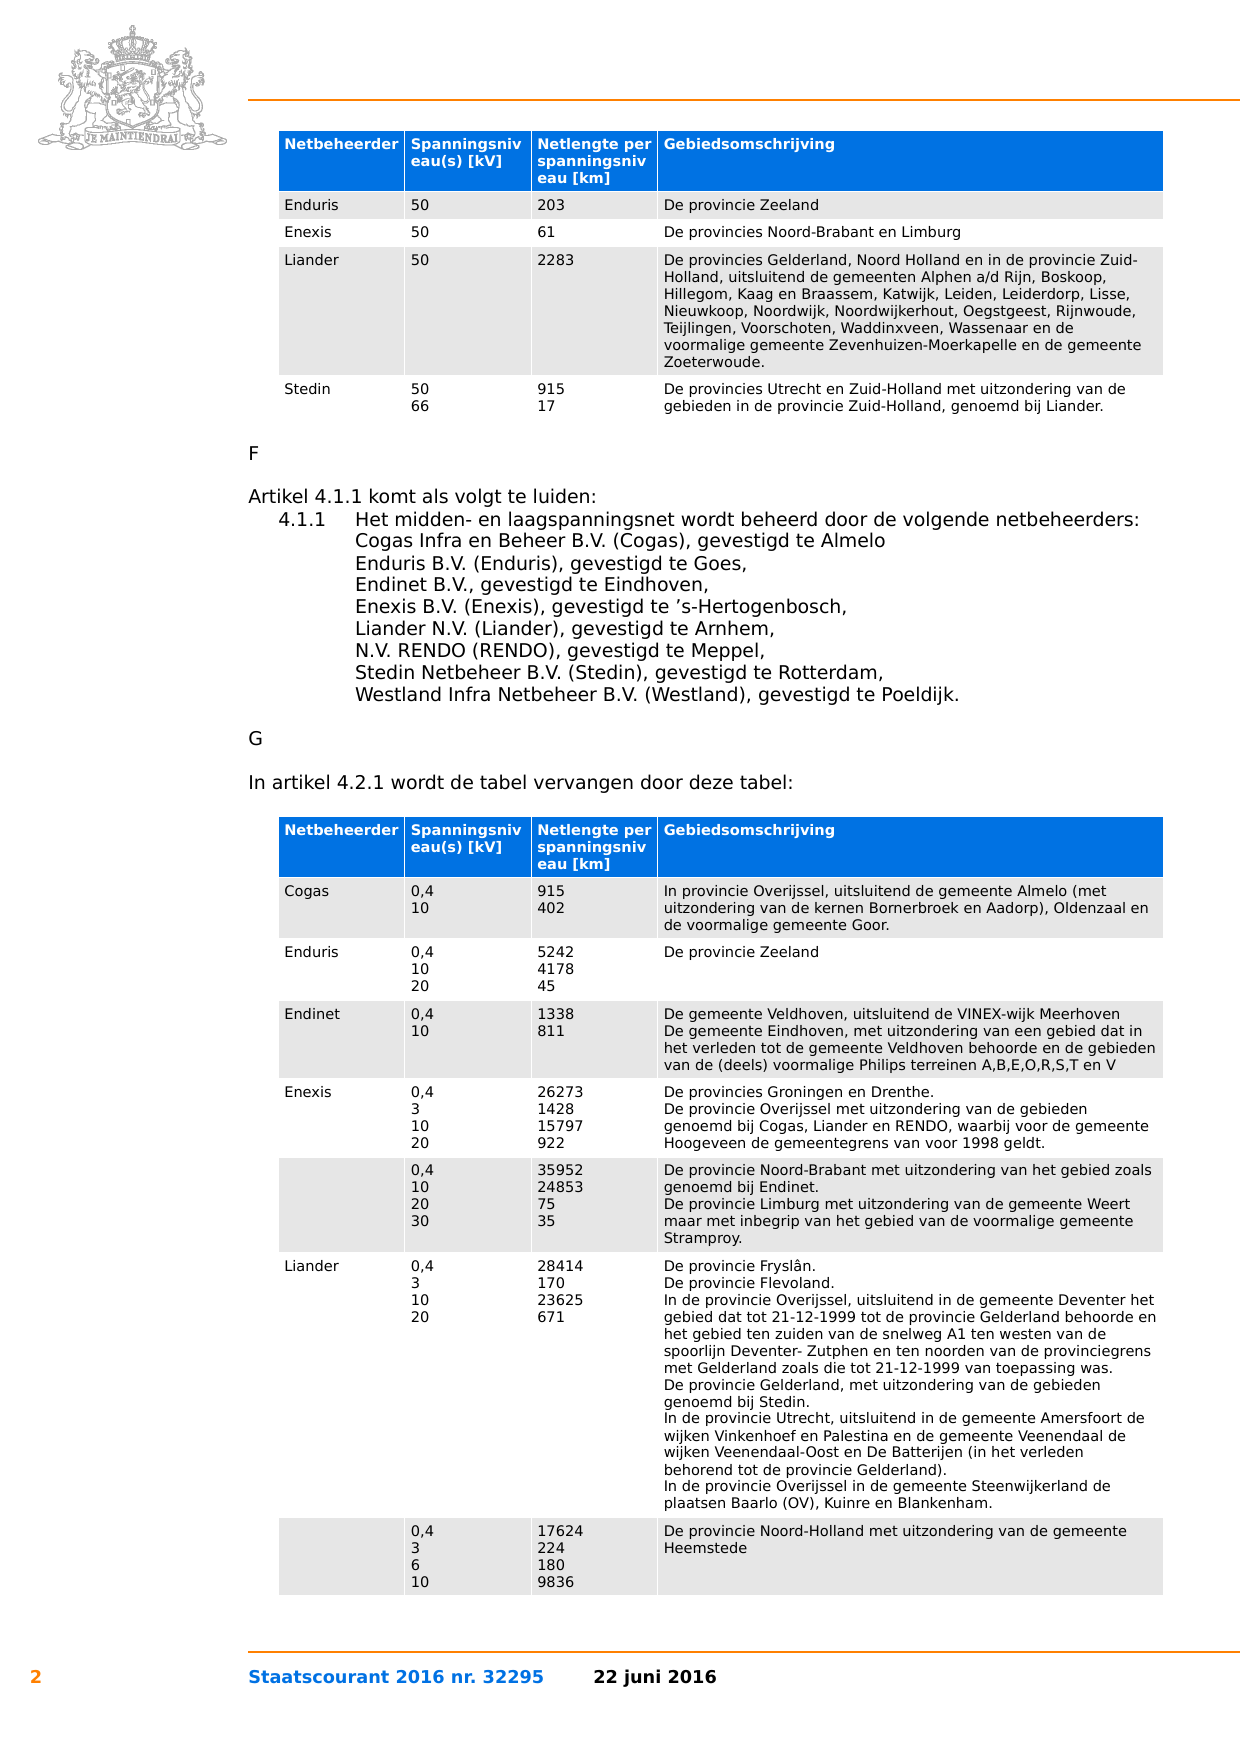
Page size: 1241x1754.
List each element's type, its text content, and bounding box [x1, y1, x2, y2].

table_header Gebiedsomschrijving [658, 131, 1163, 191]
text Enexis B.V. (Enexis), gevestigd te ’s-Hertogenbosch, [355, 596, 1163, 618]
table_cell 0,4 3 10 20 [405, 1079, 531, 1157]
table_cell 17624 224 180 9836 [532, 1518, 657, 1595]
table_cell De provincies Groningen en Drenthe. De provincie Overijssel met uitzondering van de gebieden genoemd bij Cogas, Liander en RENDO, waarbij voor de gemeente Hoogeveen de gemeentegrens van voor 1998 geldt. [658, 1079, 1163, 1157]
table_header Gebiedsomschrijving [658, 817, 1163, 877]
text Liander N.V. (Liander), gevestigd te Arnhem, [355, 618, 1163, 640]
table_cell 50 [405, 192, 531, 219]
table_cell 50 [405, 247, 531, 375]
table_cell Stedin [279, 376, 404, 420]
text F [248, 443, 1163, 464]
table_cell 35952 24853 75 35 [532, 1158, 657, 1252]
table_cell De provincie Noord-Holland met uitzondering van de gemeente Heemstede [658, 1518, 1163, 1595]
table_cell De provincie Noord-Brabant met uitzondering van het gebied zoals genoemd bij Endinet. De provincie Limburg met uitzondering van de gemeente Weert maar met inbegrip van het gebied van de voormalige gemeente Stramproy. [658, 1158, 1163, 1252]
text Stedin Netbeheer B.V. (Stedin), gevestigd te Rotterdam, [355, 662, 1163, 684]
table_cell Cogas [279, 878, 404, 938]
table_cell 26273 1428 15797 922 [532, 1079, 657, 1157]
text In artikel 4.2.1 wordt de tabel vervangen door deze tabel: [248, 772, 1163, 794]
table_cell 0,4 10 20 30 [405, 1158, 531, 1252]
picture [38, 25, 227, 150]
table_cell In provincie Overijssel, uitsluitend de gemeente Almelo (met uitzondering van de kernen Bornerbroek en Aadorp), Oldenzaal en de voormalige gemeente Goor. [658, 878, 1163, 938]
table_cell Endinet [279, 1001, 404, 1078]
table_header Netbeheerder [279, 817, 404, 877]
text Enduris B.V. (Enduris), gevestigd te Goes, [355, 552, 1163, 574]
table_header Spanningsniveau(s) [kV] [405, 131, 531, 191]
table_cell Enexis [279, 1079, 404, 1157]
table_cell 50 [405, 220, 531, 246]
table_cell Liander [279, 1253, 404, 1517]
table_header Netlengte per spanningsniveau [km] [532, 817, 657, 877]
table_cell 50 66 [405, 376, 531, 420]
text 4.1.1 Het midden- en laagspanningsnet wordt beheerd door de volgende netbeheerders: [278, 508, 1163, 530]
table_cell De provincie Zeeland [658, 192, 1163, 219]
table_cell De provincies Gelderland, Noord Holland en in de provincie Zuid-Holland, uitsluitend de gemeenten Alphen a/d Rijn, Boskoop, Hillegom, Kaag en Braassem, Katwijk, Leiden, Leiderdorp, Lisse, Nieuwkoop, Noordwijk, Noordwijkerhout, Oegstgeest, Rijnwoude, Teijlingen, Voorschoten, Waddinxveen, Wassenaar en de voormalige gemeente Zevenhuizen-Moerkapelle en de gemeente Zoeterwoude. [658, 247, 1163, 375]
table_cell 0,4 10 20 [405, 940, 531, 1000]
table_cell 61 [532, 220, 657, 246]
table_cell Enduris [279, 192, 404, 219]
text Westland Infra Netbeheer B.V. (Westland), gevestigd te Poeldijk. [355, 684, 1163, 706]
text Cogas Infra en Beheer B.V. (Cogas), gevestigd te Almelo [355, 530, 1163, 552]
table_header Spanningsniveau(s) [kV] [405, 817, 531, 877]
table_cell De provincie Fryslân. De provincie Flevoland. In de provincie Overijssel, uitsluitend in de gemeente Deventer het gebied dat tot 21-12-1999 tot de provincie Gelderland behoorde en het gebied ten zuiden van de snelweg A1 ten westen van de spoorlijn Deventer- Zutphen en ten noorden van de provinciegrens met Gelderland zoals die tot 21-12-1999 van toepassing was. De provincie Gelderland, met uitzondering van de gebieden genoemd bij Stedin. In de provincie Utrecht, uitsluitend in de gemeente Amersfoort de wijken Vinkenhoef en Palestina en de gemeente Veenendaal de wijken Veenendaal-Oost en De Batterijen (in het verleden behorend tot de provincie Gelderland). In de provincie Overijssel in de gemeente Steenwijkerland de plaatsen Baarlo (OV), Kuinre en Blankenham. [658, 1253, 1163, 1517]
table_cell 0,4 10 [405, 1001, 531, 1078]
table_header Netlengte per spanningsniveau [km] [532, 131, 657, 191]
table_cell 0,4 3 6 10 [405, 1518, 531, 1595]
table_cell 2283 [532, 247, 657, 375]
text Endinet B.V., gevestigd te Eindhoven, [355, 574, 1163, 596]
table_cell De provincies Utrecht en Zuid-Holland met uitzondering van de gebieden in de provincie Zuid-Holland, genoemd bij Liander. [658, 376, 1163, 420]
table_cell 0,4 3 10 20 [405, 1253, 531, 1517]
table_cell De gemeente Veldhoven, uitsluitend de VINEX-wijk Meerhoven De gemeente Eindhoven, met uitzondering van een gebied dat in het verleden tot de gemeente Veldhoven behoorde en de gebieden van de (deels) voormalige Philips terreinen A,B,E,O,R,S,T en V [658, 1001, 1163, 1078]
table_cell 915 17 [532, 376, 657, 420]
table_cell [279, 1158, 404, 1252]
table_cell 915 402 [532, 878, 657, 938]
table_cell 5242 4178 45 [532, 940, 657, 1000]
table_cell 0,4 10 [405, 878, 531, 938]
table_cell Enduris [279, 940, 404, 1000]
table_cell [279, 1518, 404, 1595]
text G [248, 728, 1163, 750]
table_cell 28414 170 23625 671 [532, 1253, 657, 1517]
table_cell Enexis [279, 220, 404, 246]
table_cell De provincie Zeeland [658, 940, 1163, 1000]
text Artikel 4.1.1 komt als volgt te luiden: [248, 486, 1163, 508]
table_cell 1338 811 [532, 1001, 657, 1078]
table_cell 203 [532, 192, 657, 219]
table_cell De provincies Noord-Brabant en Limburg [658, 220, 1163, 246]
text N.V. RENDO (RENDO), gevestigd te Meppel, [355, 640, 1163, 662]
table_cell Liander [279, 247, 404, 375]
table_header Netbeheerder [279, 131, 404, 191]
